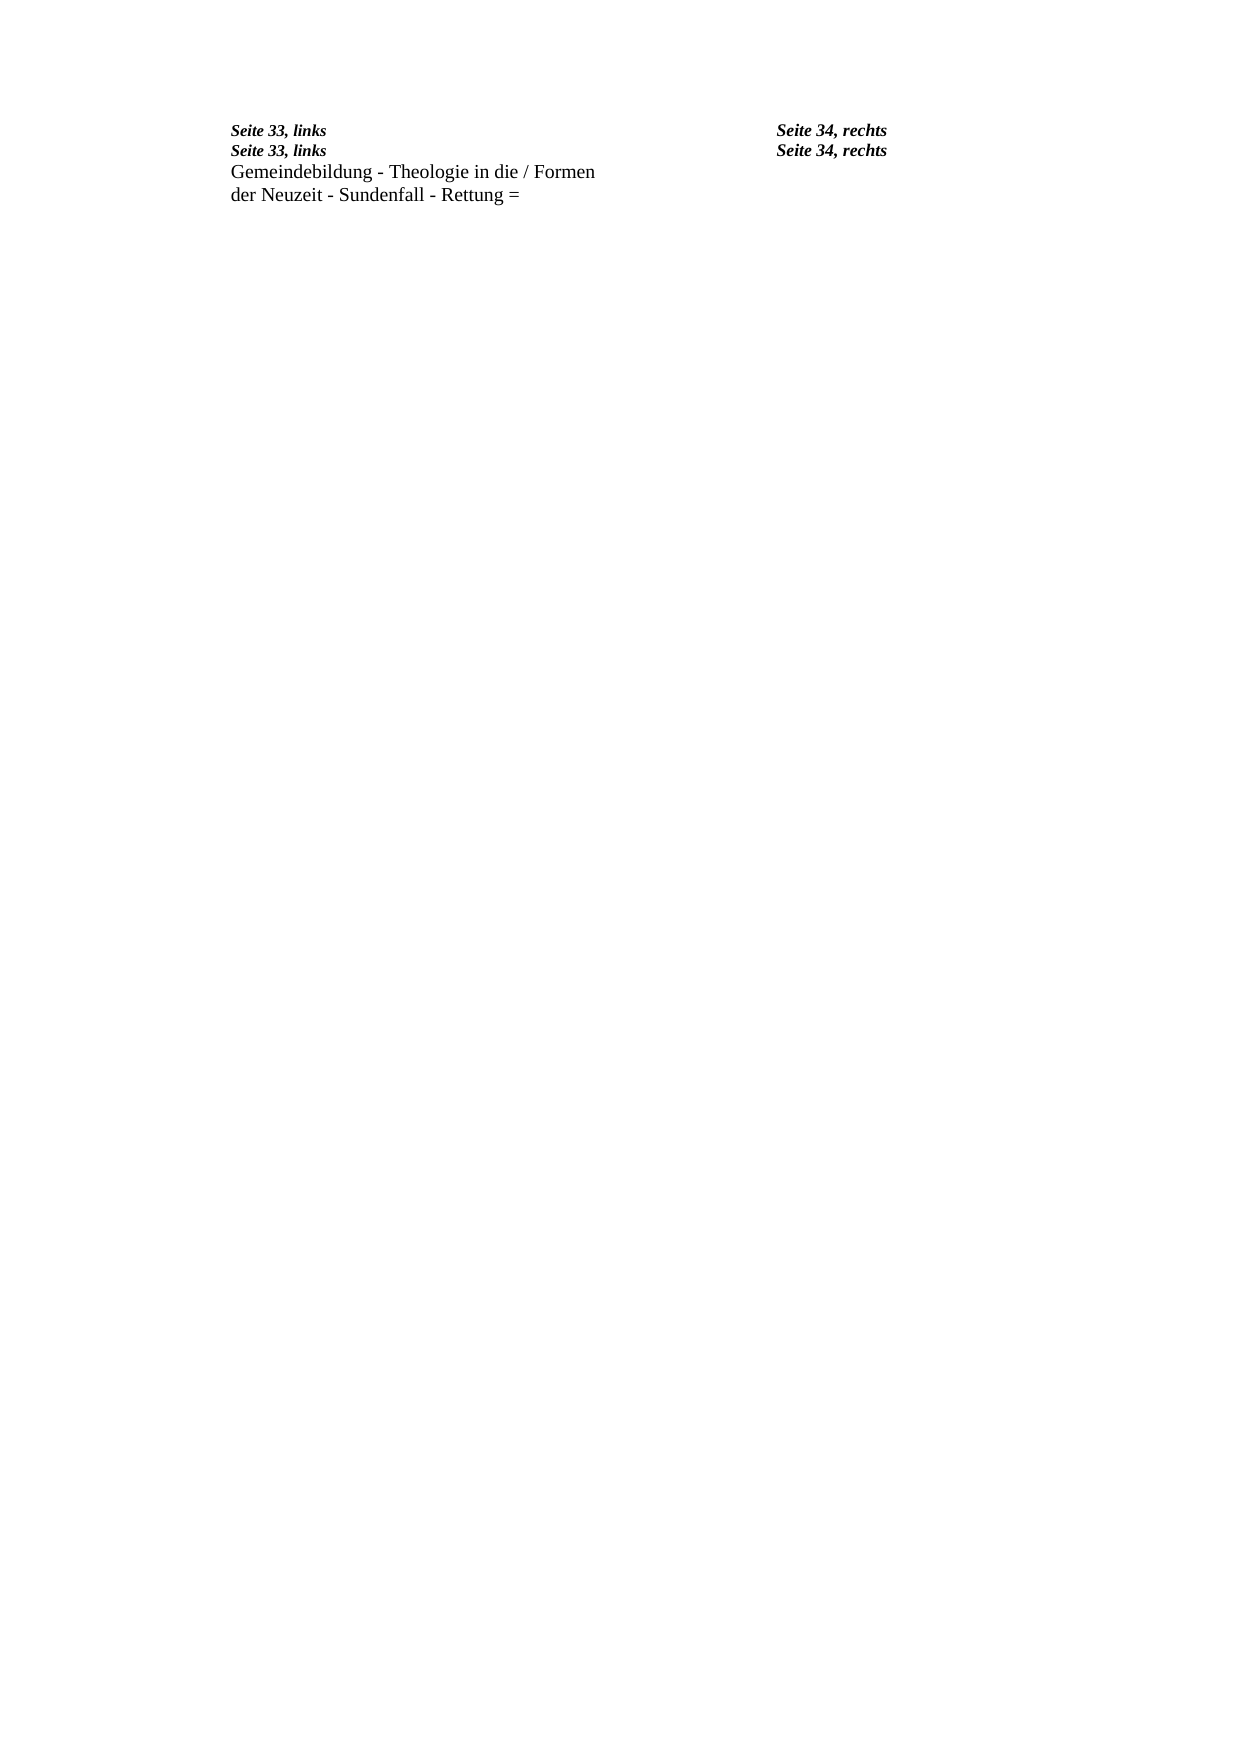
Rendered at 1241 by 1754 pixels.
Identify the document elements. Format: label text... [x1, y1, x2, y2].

text Gemeindebildung - Theologie in die / Formen der Neuzeit - Sundenfall - Rettung = [231, 160, 609, 206]
